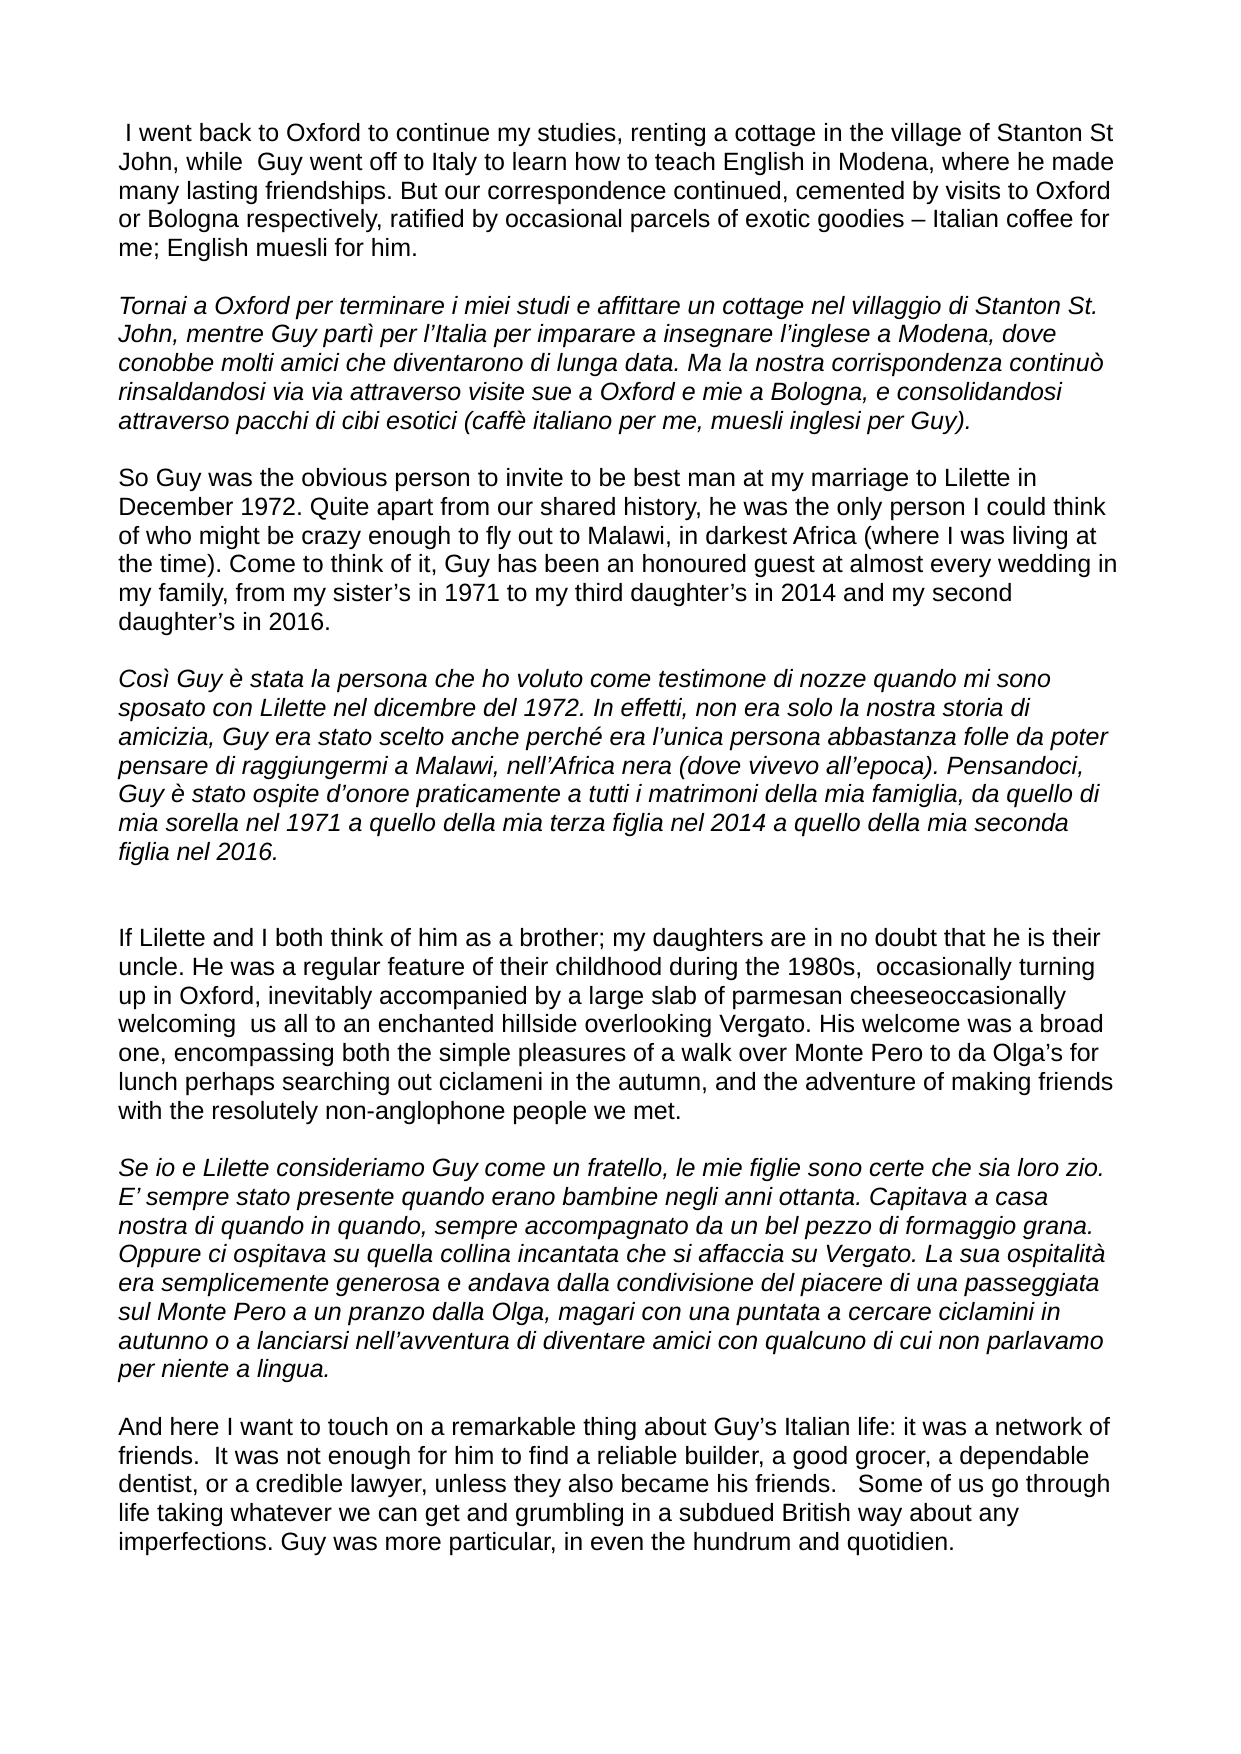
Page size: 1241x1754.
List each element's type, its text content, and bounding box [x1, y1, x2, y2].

text I went back to Oxford to continue my studies, renting a cottage in the village of Stanton St John, while Guy went off to Italy to learn how to teach English in Modena, where he made many lasting friendships. But our correspondence continued, cemented by visits to Oxford or Bologna respectively, ratified by occasional parcels of exotic goodies – Italian coffee for me; English muesli for him. [118, 118, 1122, 262]
text And here I want to touch on a remarkable thing about Guy’s Italian life: it was a network of friends. It was not enough for him to find a reliable builder, a good grocer, a dependable dentist, or a credible lawyer, unless they also became his friends. Some of us go through life taking whatever we can get and grumbling in a subdued British way about any imperfections. Guy was more particular, in even the hundrum and quotidien. [118, 1412, 1122, 1556]
text So Guy was the obvious person to invite to be best man at my marriage to Lilette in December 1972. Quite apart from our shared history, he was the only person I could think of who might be crazy enough to fly out to Malawi, in darkest Africa (where I was living at the time). Come to think of it, Guy has been an honoured guest at almost every wedding in my family, from my sister’s in 1971 to my third daughter’s in 2014 and my second daughter’s in 2016. [118, 463, 1122, 636]
text Tornai a Oxford per terminare i miei studi e affittare un cottage nel villaggio di Stanton St. John, mentre Guy partì per l’Italia per imparare a insegnare l’inglese a Modena, dove conobbe molti amici che diventarono di lunga data. Ma la nostra corrispondenza continuò rinsaldandosi via via attraverso visite sue a Oxford e mie a Bologna, e consolidandosi attraverso pacchi di cibi esotici (caffè italiano per me, muesli inglesi per Guy). [118, 291, 1122, 434]
text If Lilette and I both think of him as a brother; my daughters are in no doubt that he is their uncle. He was a regular feature of their childhood during the 1980s, occasionally turning up in Oxford, inevitably accompanied by a large slab of parmesan cheeseoccasionally welcoming us all to an enchanted hillside overlooking Vergato. His welcome was a broad one, encompassing both the simple pleasures of a walk over Monte Pero to da Olga’s for lunch perhaps searching out ciclameni in the autumn, and the adventure of making friends with the resolutely non-anglophone people we met. [118, 923, 1122, 1124]
text Se io e Lilette consideriamo Guy come un fratello, le mie figlie sono certe che sia loro zio. E’ sempre stato presente quando erano bambine negli anni ottanta. Capitava a casa nostra di quando in quando, sempre accompagnato da un bel pezzo di formaggio grana. Oppure ci ospitava su quella collina incantata che si affaccia su Vergato. La sua ospitalità era semplicemente generosa e andava dalla condivisione del piacere di una passeggiata sul Monte Pero a un pranzo dalla Olga, magari con una puntata a cercare ciclamini in autunno o a lanciarsi nell’avventura di diventare amici con qualcuno di cui non parlavamo per niente a lingua. [118, 1153, 1122, 1383]
text Così Guy è stata la persona che ho voluto come testimone di nozze quando mi sono sposato con Lilette nel dicembre del 1972. In effetti, non era solo la nostra storia di amicizia, Guy era stato scelto anche perché era l’unica persona abbastanza folle da poter pensare di raggiungermi a Malawi, nell’Africa nera (dove vivevo all’epoca). Pensandoci, Guy è stato ospite d’onore praticamente a tutti i matrimoni della mia famiglia, da quello di mia sorella nel 1971 a quello della mia terza figlia nel 2014 a quello della mia seconda figlia nel 2016. [118, 664, 1122, 866]
